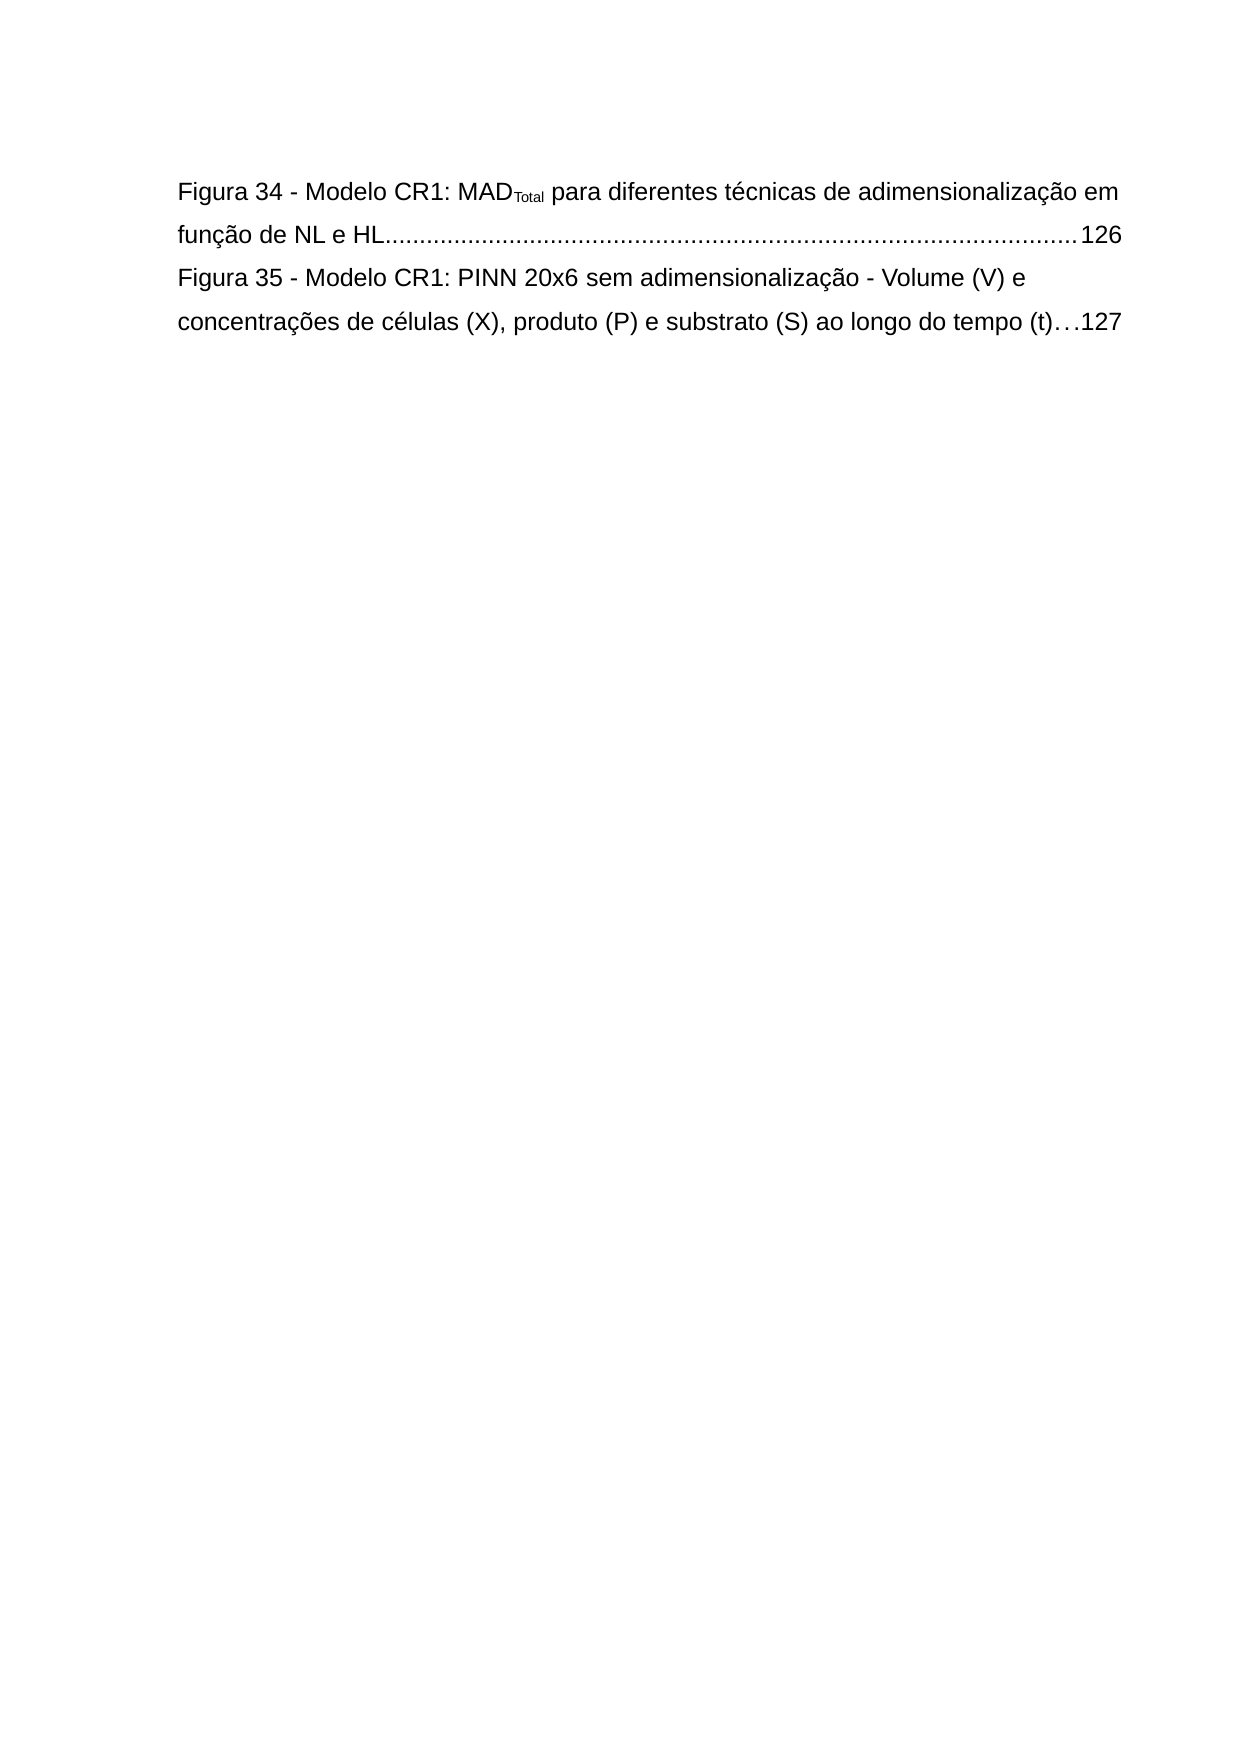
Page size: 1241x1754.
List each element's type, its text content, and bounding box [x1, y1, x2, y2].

text Figura 34 - Modelo CR1: MADTotal para diferentes técnicas de adimensionalização em função de NL e HL 126 [177, 177, 1122, 249]
text Figura 35 - Modelo CR1: PINN 20x6 sem adimensionalização - Volume (V) e concentrações de células (X), produto (P) e substrato (S) ao longo do tempo (t) 127 [177, 263, 1122, 335]
